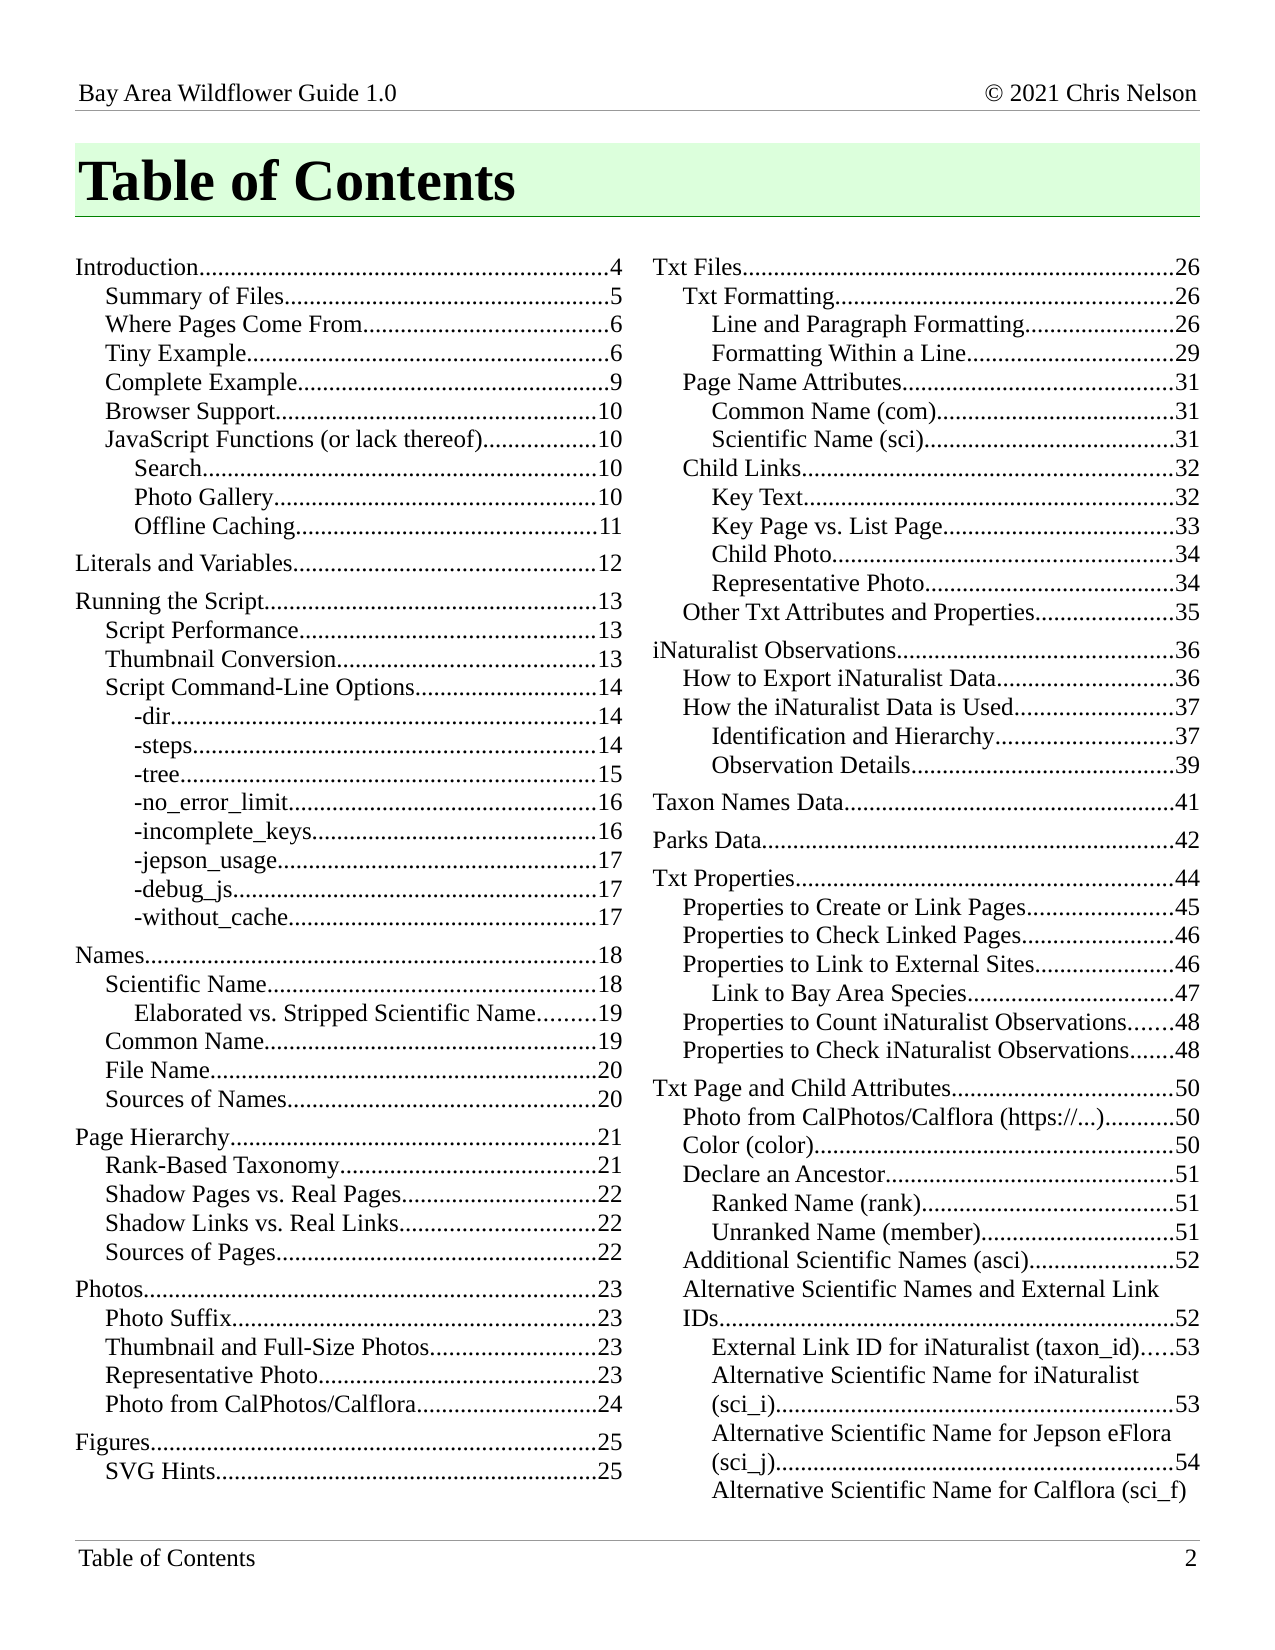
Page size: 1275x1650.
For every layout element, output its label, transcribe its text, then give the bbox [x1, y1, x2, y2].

text Common Name (com) 31 [711, 396, 1200, 424]
text Representative Photo 23 [105, 1361, 622, 1389]
text Tiny Example 6 [105, 338, 622, 367]
text Search 10 [134, 453, 622, 482]
text JavaScript Functions (or lack thereof) 10 [105, 424, 622, 453]
text Unranked Name (member) 51 [711, 1217, 1200, 1246]
text Rank-Based Taxonomy 21 [105, 1150, 622, 1179]
text -without_cache 17 [134, 902, 622, 931]
text Txt Page and Child Attributes 50 [652, 1073, 1200, 1102]
text Offline Caching 11 [134, 511, 622, 539]
text Scientific Name 18 [105, 969, 622, 998]
text How to Export iNaturalist Data 36 [682, 663, 1200, 692]
text -incomplete_keys 16 [134, 816, 622, 845]
text SVG Hints 25 [105, 1456, 622, 1484]
text Key Page vs. List Page 33 [711, 511, 1200, 539]
text Properties to Check Linked Pages 46 [682, 920, 1200, 949]
text Complete Example 9 [105, 367, 622, 396]
text Script Command-Line Options 14 [105, 672, 622, 701]
text Literals and Variables 12 [75, 548, 622, 577]
text Observation Details 39 [711, 750, 1200, 778]
text Identification and Hierarchy 37 [711, 721, 1200, 750]
text Taxon Names Data 41 [652, 787, 1200, 816]
text Thumbnail and Full-Size Photos 23 [105, 1332, 622, 1361]
text Alternative Scientific Name for Calflora (sci_f) 54 [711, 1476, 1200, 1504]
text Shadow Pages vs. Real Pages 22 [105, 1179, 622, 1208]
text Shadow Links vs. Real Links 22 [105, 1208, 622, 1237]
text Script Performance 13 [105, 615, 622, 644]
text Names 18 [75, 940, 622, 969]
text Parks Data 42 [652, 825, 1200, 854]
text Sources of Names 20 [105, 1084, 622, 1113]
text Page Hierarchy 21 [75, 1122, 622, 1150]
text Browser Support 10 [105, 396, 622, 424]
text Where Pages Come From 6 [105, 309, 622, 338]
text Scientific Name (sci) 31 [711, 424, 1200, 453]
text Additional Scientific Names (asci) 52 [682, 1246, 1200, 1274]
text Representative Photo 34 [711, 568, 1200, 597]
text Photo Suffix 23 [105, 1303, 622, 1332]
text Other Txt Attributes and Properties 35 [682, 597, 1200, 626]
text Key Text 32 [711, 482, 1200, 511]
text Photos 23 [75, 1274, 622, 1303]
text Color (color) 50 [682, 1131, 1200, 1159]
text Introduction 4 [75, 252, 622, 281]
text Summary of Files 5 [105, 281, 622, 309]
text Page Name Attributes 31 [682, 367, 1200, 396]
text File Name 20 [105, 1055, 622, 1084]
text Running the Script 13 [75, 586, 622, 615]
text Link to Bay Area Species 47 [711, 978, 1200, 1007]
text Child Photo 34 [711, 539, 1200, 568]
text Properties to Count iNaturalist Observations 48 [682, 1007, 1200, 1035]
text Line and Paragraph Formatting 26 [711, 309, 1200, 338]
text Alternative Scientific Name for Jepson eFlora (sci_j) 54 [711, 1418, 1200, 1476]
text Elaborated vs. Stripped Scientific Name 19 [134, 998, 622, 1026]
text Properties to Link to External Sites 46 [682, 949, 1200, 978]
text How the iNaturalist Data is Used 37 [682, 692, 1200, 721]
text Txt Files 26 [652, 252, 1200, 281]
text Alternative Scientific Names and External Link IDs 52 [682, 1274, 1200, 1332]
text Properties to Create or Link Pages 45 [682, 892, 1200, 920]
text Photo from CalPhotos/Calflora 24 [105, 1389, 622, 1418]
text -debug_js 17 [134, 874, 622, 902]
subtitle Table of Contents [75, 143, 1200, 216]
text Sources of Pages 22 [105, 1237, 622, 1265]
text Ranked Name (rank) 51 [711, 1188, 1200, 1217]
text Declare an Ancestor 51 [682, 1159, 1200, 1188]
text Figures 25 [75, 1427, 622, 1456]
text -no_error_limit 16 [134, 787, 622, 816]
text Child Links 32 [682, 453, 1200, 482]
text Txt Properties 44 [652, 863, 1200, 892]
text Thumbnail Conversion 13 [105, 644, 622, 672]
text Common Name 19 [105, 1026, 622, 1055]
text Alternative Scientific Name for iNaturalist (sci_i) 53 [711, 1361, 1200, 1418]
text Txt Formatting 26 [682, 281, 1200, 309]
text Formatting Within a Line 29 [711, 338, 1200, 367]
text Properties to Check iNaturalist Observations 48 [682, 1035, 1200, 1064]
text -dir 14 [134, 701, 622, 730]
text -steps 14 [134, 730, 622, 759]
text iNaturalist Observations 36 [652, 635, 1200, 663]
text Photo Gallery 10 [134, 482, 622, 511]
text External Link ID for iNaturalist (taxon_id) 53 [711, 1332, 1200, 1361]
text -tree 15 [134, 759, 622, 787]
text -jepson_usage 17 [134, 845, 622, 874]
text Photo from CalPhotos/Calflora (https://...) 50 [682, 1102, 1200, 1131]
